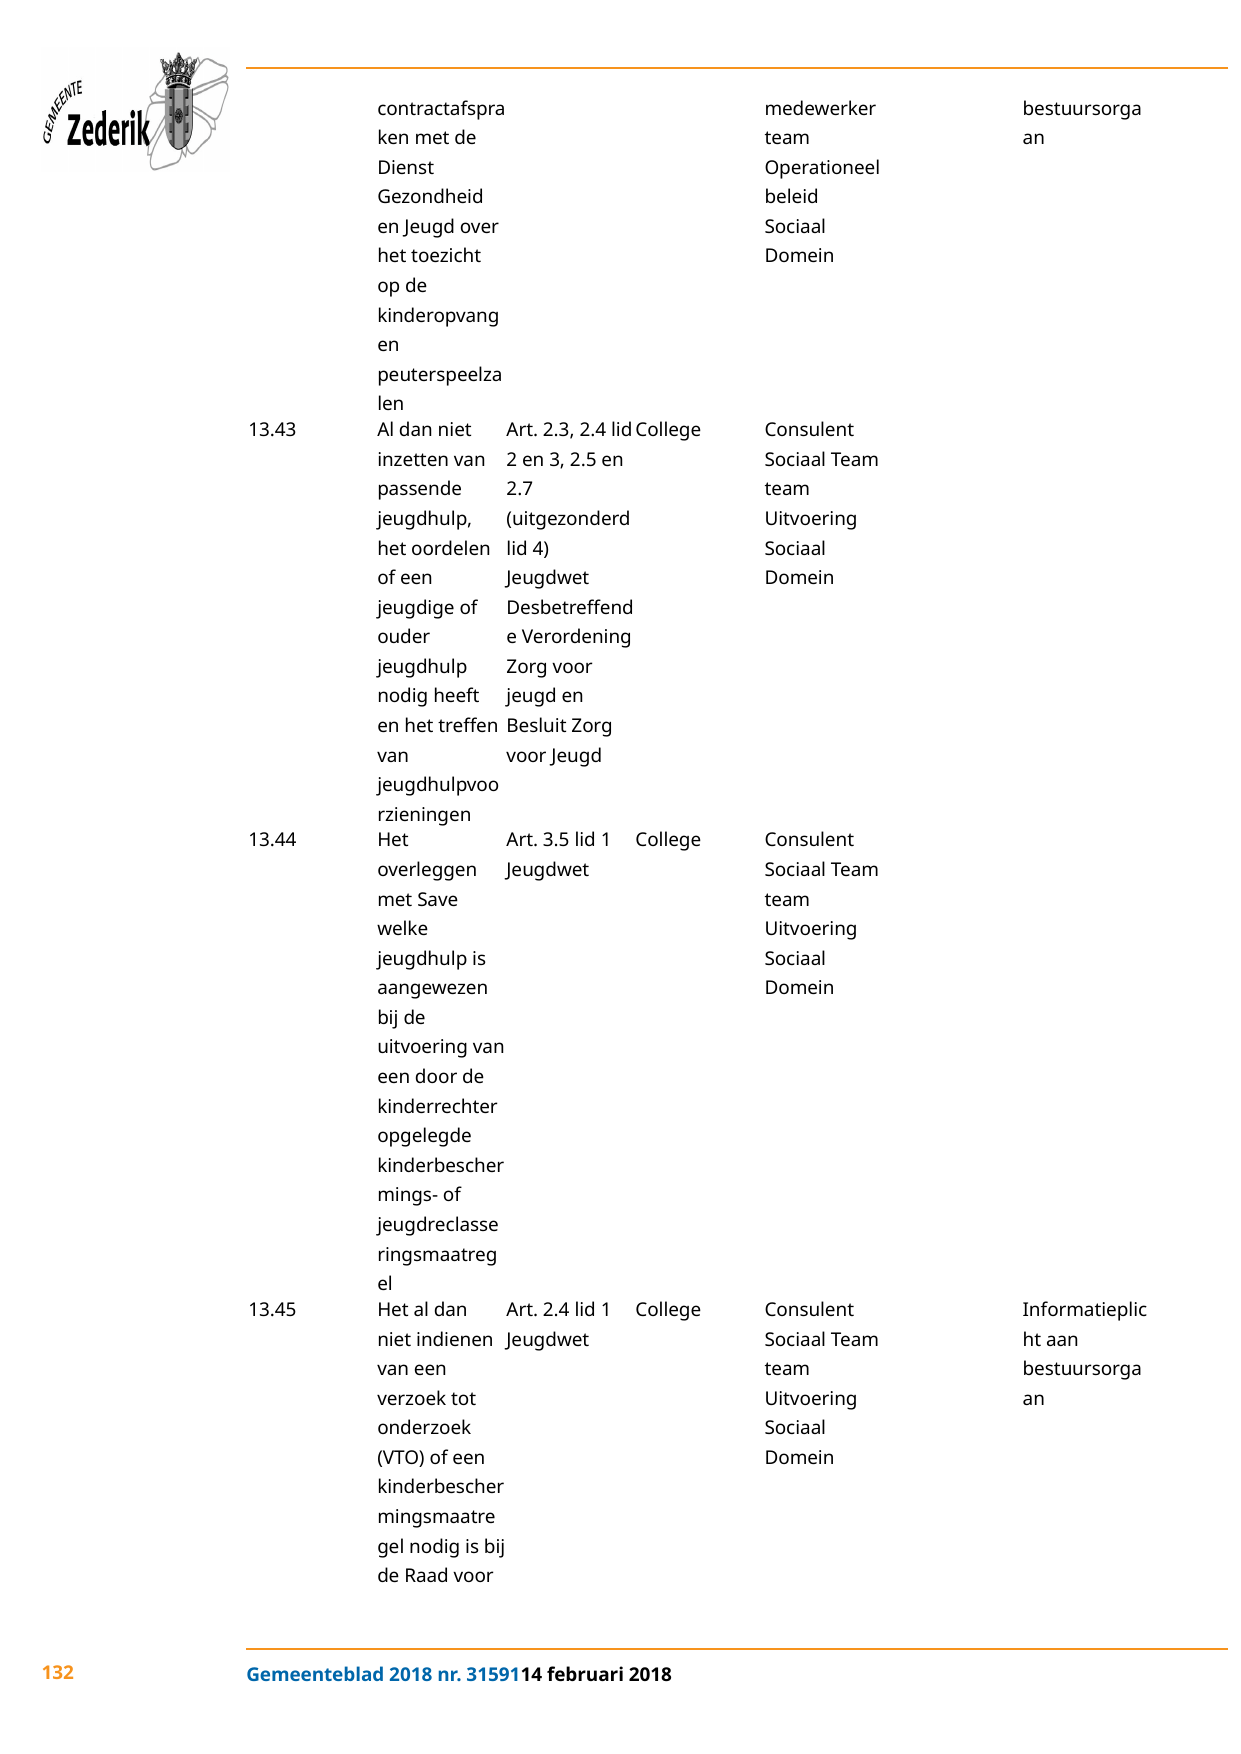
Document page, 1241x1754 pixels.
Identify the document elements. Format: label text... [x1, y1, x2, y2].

table_cell Het al dan niet indienen van een verzoek tot onderzoek (VTO) of een kinderbeschermingsmaatregel nodig is bij de Raad voor [377, 1296, 506, 1588]
table_cell [894, 1296, 1022, 1588]
table_cell [1023, 827, 1152, 1296]
table_cell 13.45 [248, 1296, 377, 1588]
table_cell Informatieplicht aan bestuursorgaan [1023, 1296, 1152, 1588]
table_cell Consulent Sociaal Team team Uitvoering Sociaal Domein [764, 827, 893, 1296]
table_cell College [635, 1296, 764, 1588]
table_cell Art. 2.3, 2.4 lid 2 en 3, 2.5 en 2.7 (uitgezonderd lid 4) Jeugdwet Desbetreffende Verordening Zorg voor jeugd en Besluit Zorg voor Jeugd [506, 416, 635, 827]
table_cell [635, 95, 764, 416]
table_cell College [635, 827, 764, 1296]
table_cell bestuursorgaan [1023, 95, 1152, 416]
table_cell 13.44 [248, 827, 377, 1296]
table_cell Consulent Sociaal Team team Uitvoering Sociaal Domein [764, 1296, 893, 1588]
table_cell Het overleggen met Save welke jeugdhulp is aangewezen bij de uitvoering van een door de kinderrechter opgelegde kinderbeschermings- of jeugdreclasseringsmaatregel [377, 827, 506, 1296]
picture [41, 47, 231, 172]
table_cell 13.43 [248, 416, 377, 827]
table_cell Art. 3.5 lid 1 Jeugdwet [506, 827, 635, 1296]
table_cell [506, 95, 635, 416]
table_cell contractafspraken met de Dienst Gezondheid en Jeugd over het toezicht op de kinderopvang en peuterspeelzalen [377, 95, 506, 416]
table_cell Al dan niet inzetten van passende jeugdhulp, het oordelen of een jeugdige of ouder jeugdhulp nodig heeft en het treffen van jeugdhulpvoorzieningen [377, 416, 506, 827]
table_cell medewerker team Operationeel beleid Sociaal Domein [764, 95, 893, 416]
table_cell [248, 95, 377, 416]
table_cell [1023, 416, 1152, 827]
table_cell [894, 827, 1022, 1296]
table_cell Consulent Sociaal Team team Uitvoering Sociaal Domein [764, 416, 893, 827]
table_cell [894, 95, 1022, 416]
table_cell College [635, 416, 764, 827]
table_cell Art. 2.4 lid 1 Jeugdwet [506, 1296, 635, 1588]
table_cell [894, 416, 1022, 827]
